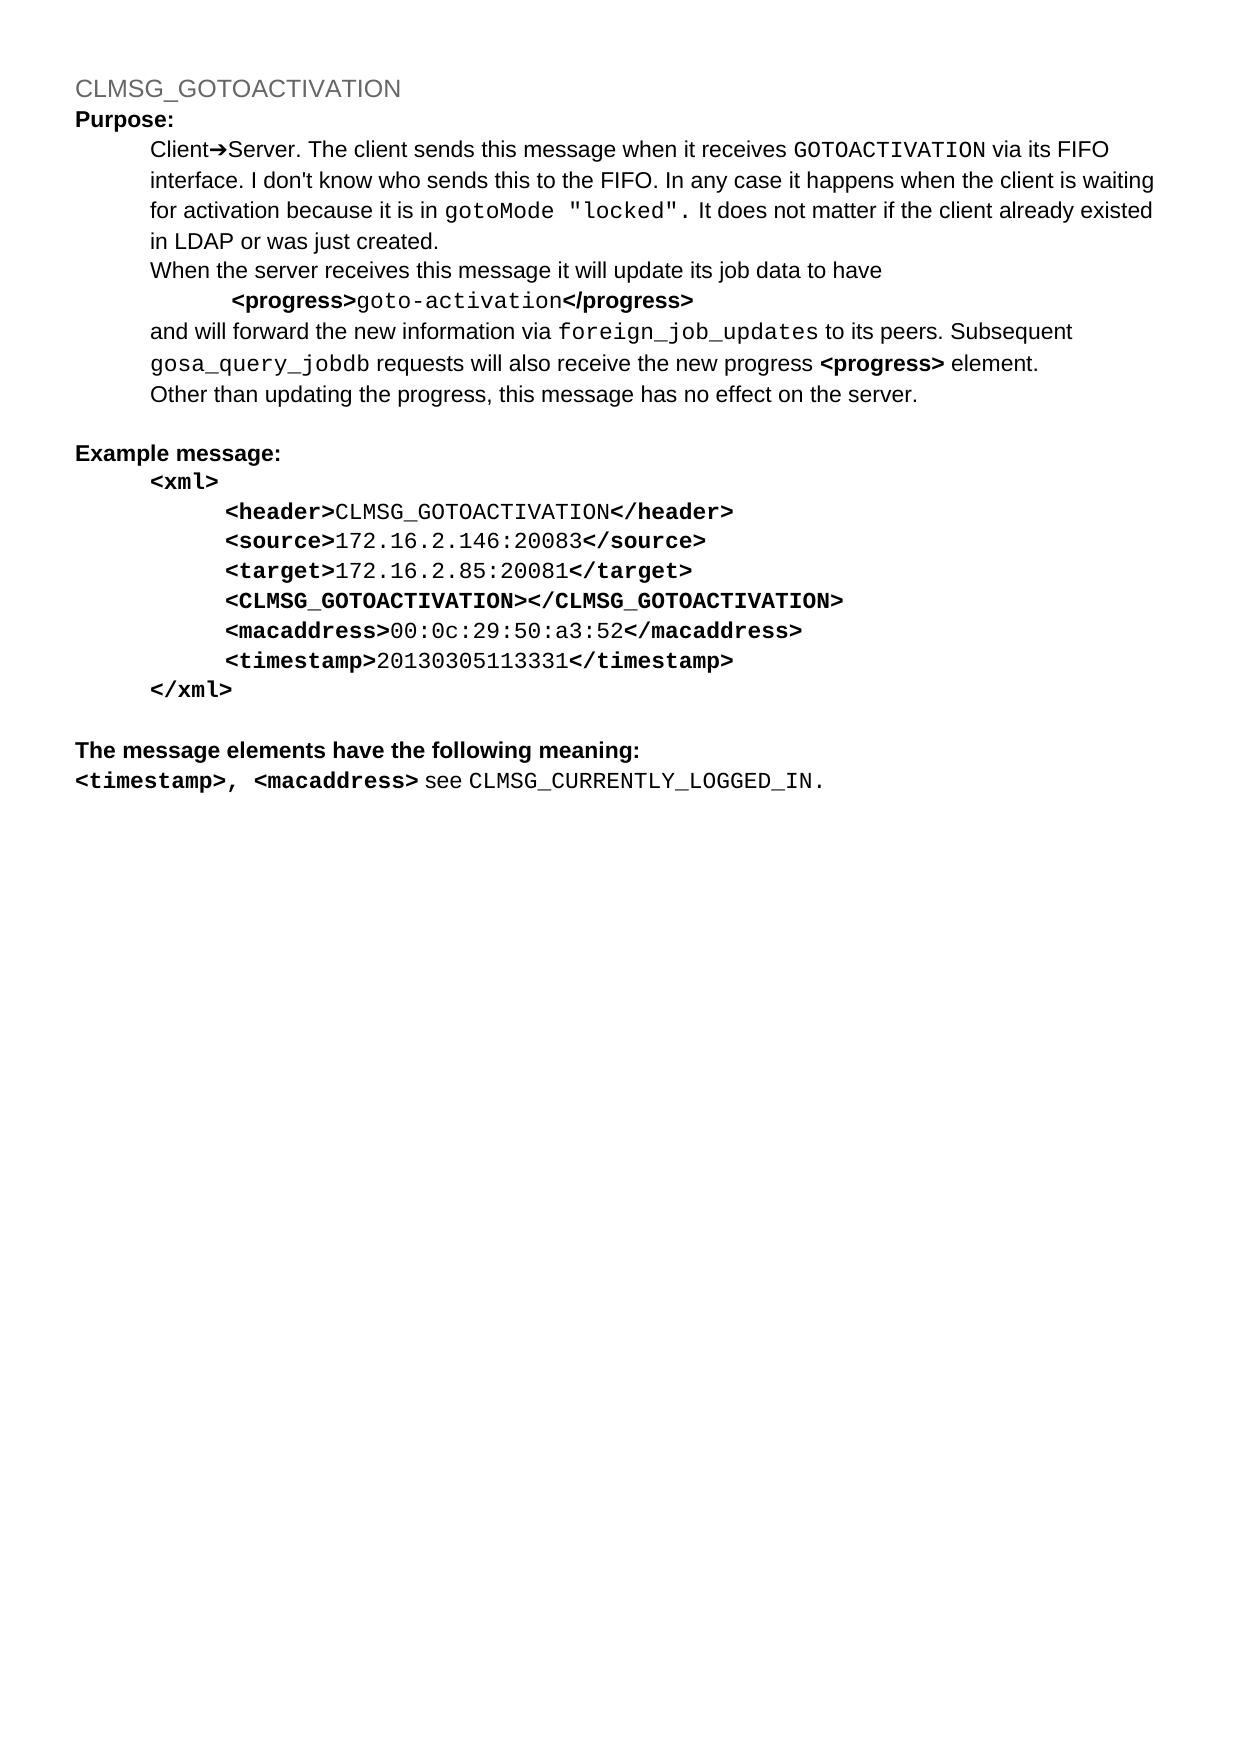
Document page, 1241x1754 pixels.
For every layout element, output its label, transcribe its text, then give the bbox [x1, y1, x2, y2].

text </xml> [150, 679, 1165, 705]
text When the server receives this message it will update its job data to have [150, 258, 1165, 284]
text <target>172.16.2.85:20081</target> [225, 560, 1165, 586]
text Purpose: [75, 107, 1165, 133]
text The message elements have the following meaning: [75, 738, 1165, 764]
text <xml> [150, 470, 1165, 496]
text <CLMSG_GOTOACTIVATION></CLMSG_GOTOACTIVATION> [225, 589, 1165, 615]
text <progress>goto-activation</progress> [225, 287, 1165, 315]
text Example message: [75, 441, 1165, 467]
text <timestamp>, <macaddress> see CLMSG_CURRENTLY_LOGGED_IN. [75, 767, 1165, 795]
subtitle CLMSG_GOTOACTIVATION [75, 75, 1165, 103]
text and will forward the new information via foreign_job_updates to its peers. Subsequent gosa_query_jobdb requests will also receive the new progress <progress> element. [150, 319, 1165, 378]
text <header>CLMSG_GOTOACTIVATION</header> [225, 500, 1165, 526]
text <timestamp>20130305113331</timestamp> [225, 649, 1165, 675]
text Other than updating the progress, this message has no effect on the server. [150, 382, 1165, 408]
text <macaddress>00:0c:29:50:a3:52</macaddress> [225, 619, 1165, 645]
text <source>172.16.2.146:20083</source> [225, 530, 1165, 556]
text Client➔Server. The client sends this message when it receives GOTOACTIVATION via its FIFO interface. I don't know who sends this to the FIFO. In any case it happens when the client is waiting for activation because it is in gotoMode "locked". It does not matter if the client already existed in LDAP or was just created. [150, 136, 1165, 254]
